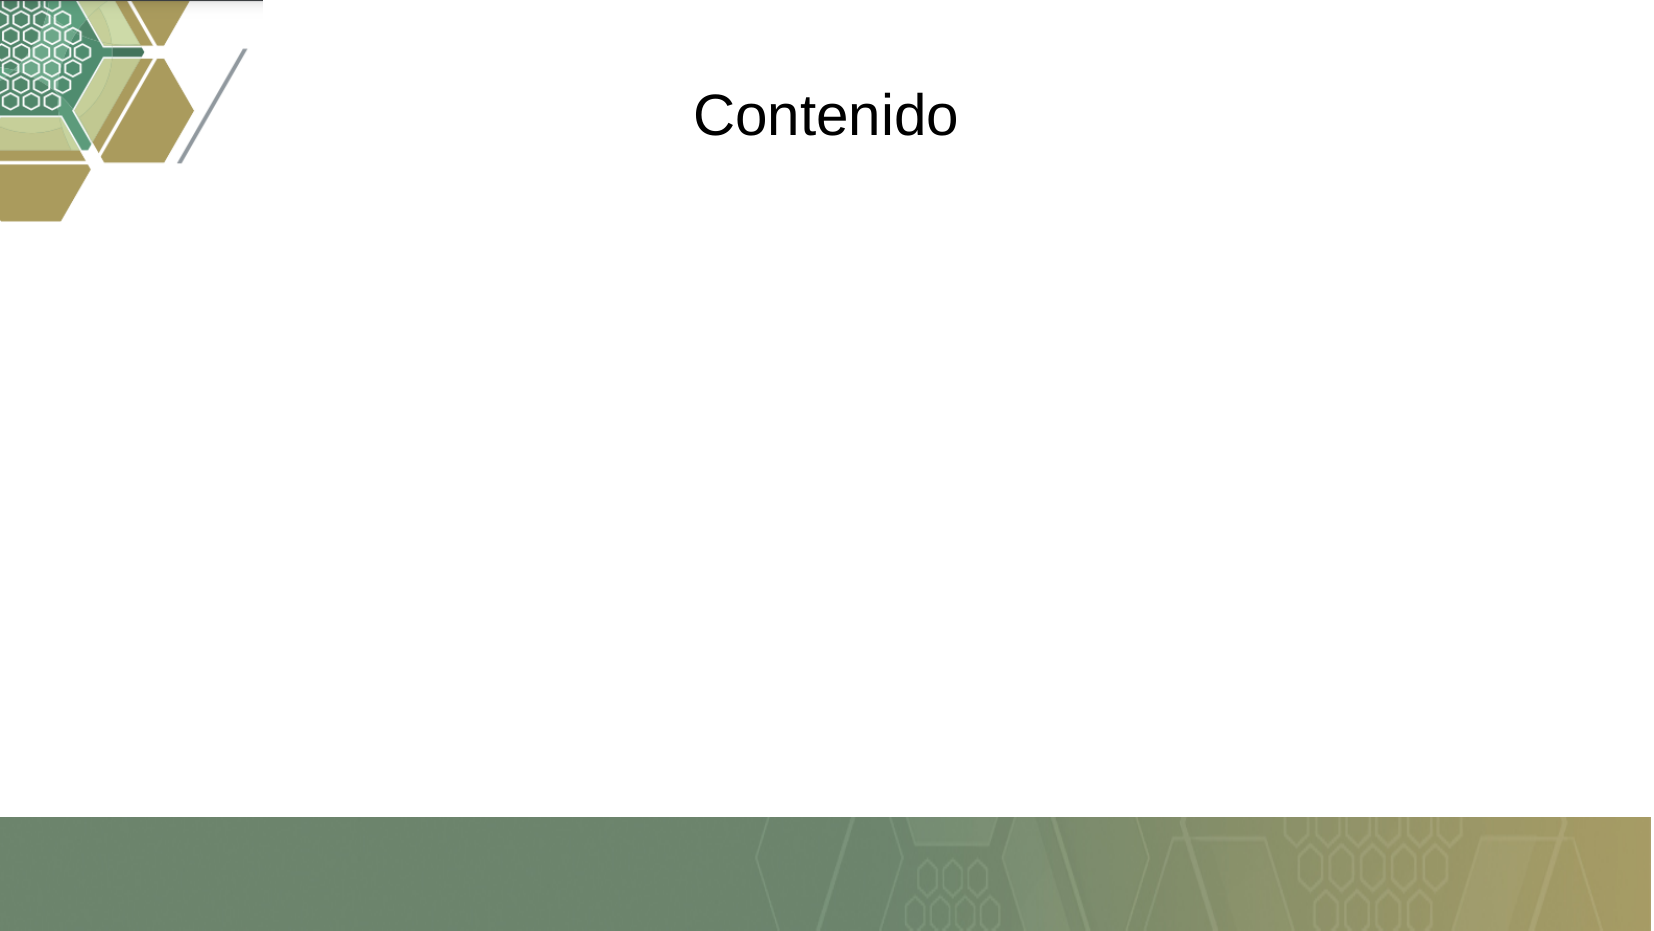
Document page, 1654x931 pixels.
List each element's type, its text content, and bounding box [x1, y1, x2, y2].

picture [0, 0, 263, 244]
picture [0, 817, 1651, 931]
title Contenido [82, 37, 1571, 193]
